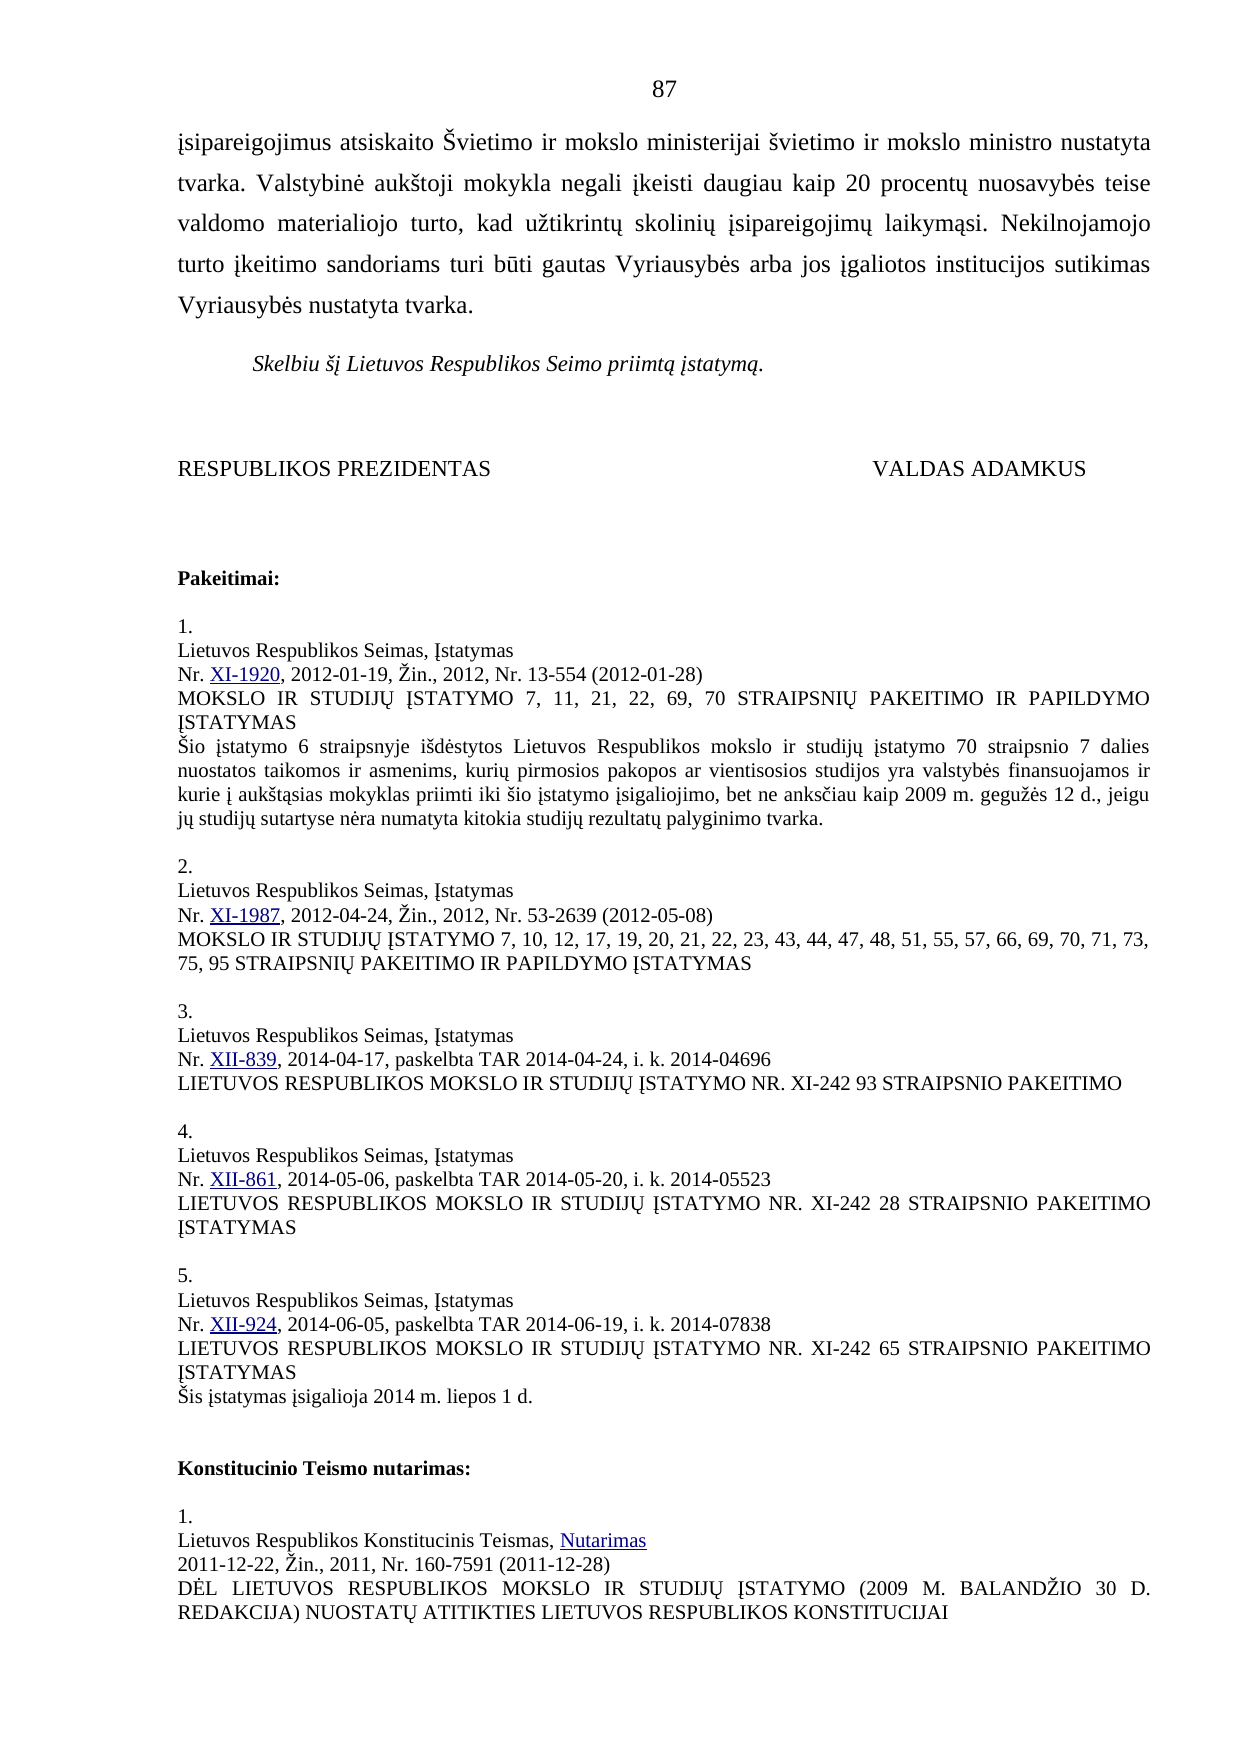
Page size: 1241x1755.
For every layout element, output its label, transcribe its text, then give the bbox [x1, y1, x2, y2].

text Šio įstatymo 6 straipsnyje išdėstytos Lietuvos Respublikos mokslo ir studijų įstatymo 70 straipsnio 7 dalies nuostatos taikomos ir asmenims, kurių pirmosios pakopos ar vientisosios studijos yra valstybės finansuojamos ir kurie į aukštąsias mokyklas priimti iki šio įstatymo įsigaliojimo, bet ne anksčiau kaip 2009 m. gegužės 12 d., jeigu jų studijų sutartyse nėra numatyta kitokia studijų rezultatų palyginimo tvarka. [177, 734, 1152, 830]
text Nr. XII-924, 2014-06-05, paskelbta TAR 2014-06-19, i. k. 2014-07838 [177, 1312, 1152, 1336]
text Skelbiu šį Lietuvos Respublikos Seimo priimtą įstatymą. [177, 350, 1152, 376]
text 1. [177, 1504, 1152, 1528]
text LIETUVOS RESPUBLIKOS MOKSLO IR STUDIJŲ ĮSTATYMO NR. XI-242 28 STRAIPSNIO PAKEITIMO ĮSTATYMAS [177, 1191, 1152, 1239]
text Lietuvos Respublikos Seimas, Įstatymas [177, 1023, 1152, 1047]
text 2011-12-22, Žin., 2011, Nr. 160-7591 (2011-12-28) [177, 1552, 1152, 1576]
text 5. [177, 1263, 1152, 1287]
text 3. [177, 999, 1152, 1023]
text Lietuvos Respublikos Konstitucinis Teismas, Nutarimas [177, 1528, 1152, 1552]
text DĖL LIETUVOS RESPUBLIKOS MOKSLO IR STUDIJŲ ĮSTATYMO (2009 M. BALANDŽIO 30 D. REDAKCIJA) NUOSTATŲ ATITIKTIES LIETUVOS RESPUBLIKOS KONSTITUCIJAI [177, 1576, 1152, 1624]
text Nr. XII-861, 2014-05-06, paskelbta TAR 2014-05-20, i. k. 2014-05523 [177, 1167, 1152, 1191]
text 1. [177, 614, 1152, 638]
text Nr. XI-1987, 2012-04-24, Žin., 2012, Nr. 53-2639 (2012-05-08) [177, 902, 1152, 927]
text MOKSLO IR STUDIJŲ ĮSTATYMO 7, 10, 12, 17, 19, 20, 21, 22, 23, 43, 44, 47, 48, 51, 55, 57, 66, 69, 70, 71, 73, 75, 95 STRAIPSNIŲ PAKEITIMO IR PAPILDYMO ĮSTATYMAS [177, 927, 1152, 975]
text įsipareigojimus atsiskaito Švietimo ir mokslo ministerijai švietimo ir mokslo ministro nustatyta tvarka. Valstybinė aukštoji mokykla negali įkeisti daugiau kaip 20 procentų nuosavybės teise valdomo materialiojo turto, kad užtikrintų skolinių įsipareigojimų laikymąsi. Nekilnojamojo turto įkeitimo sandoriams turi būti gautas Vyriausybės arba jos įgaliotos institucijos sutikimas Vyriausybės nustatyta tvarka. [177, 118, 1152, 321]
text LIETUVOS RESPUBLIKOS MOKSLO IR STUDIJŲ ĮSTATYMO NR. XI-242 65 STRAIPSNIO PAKEITIMO ĮSTATYMAS [177, 1336, 1152, 1384]
text RESPUBLIKOS PREZIDENTAS VALDAS ADAMKUS [177, 455, 1152, 482]
text Pakeitimai: [177, 566, 1152, 590]
text MOKSLO IR STUDIJŲ ĮSTATYMO 7, 11, 21, 22, 69, 70 STRAIPSNIŲ PAKEITIMO IR PAPILDYMO ĮSTATYMAS [177, 686, 1152, 734]
text LIETUVOS RESPUBLIKOS MOKSLO IR STUDIJŲ ĮSTATYMO NR. XI-242 93 STRAIPSNIO PAKEITIMO [177, 1071, 1152, 1095]
text Lietuvos Respublikos Seimas, Įstatymas [177, 638, 1152, 662]
text Šis įstatymas įsigalioja 2014 m. liepos 1 d. [177, 1384, 1152, 1408]
text Nr. XII-839, 2014-04-17, paskelbta TAR 2014-04-24, i. k. 2014-04696 [177, 1047, 1152, 1071]
text Lietuvos Respublikos Seimas, Įstatymas [177, 1287, 1152, 1312]
text 2. [177, 854, 1152, 878]
text Lietuvos Respublikos Seimas, Įstatymas [177, 1143, 1152, 1167]
text Konstitucinio Teismo nutarimas: [177, 1456, 1152, 1480]
text Nr. XI-1920, 2012-01-19, Žin., 2012, Nr. 13-554 (2012-01-28) [177, 662, 1152, 686]
text Lietuvos Respublikos Seimas, Įstatymas [177, 878, 1152, 902]
text 4. [177, 1119, 1152, 1143]
